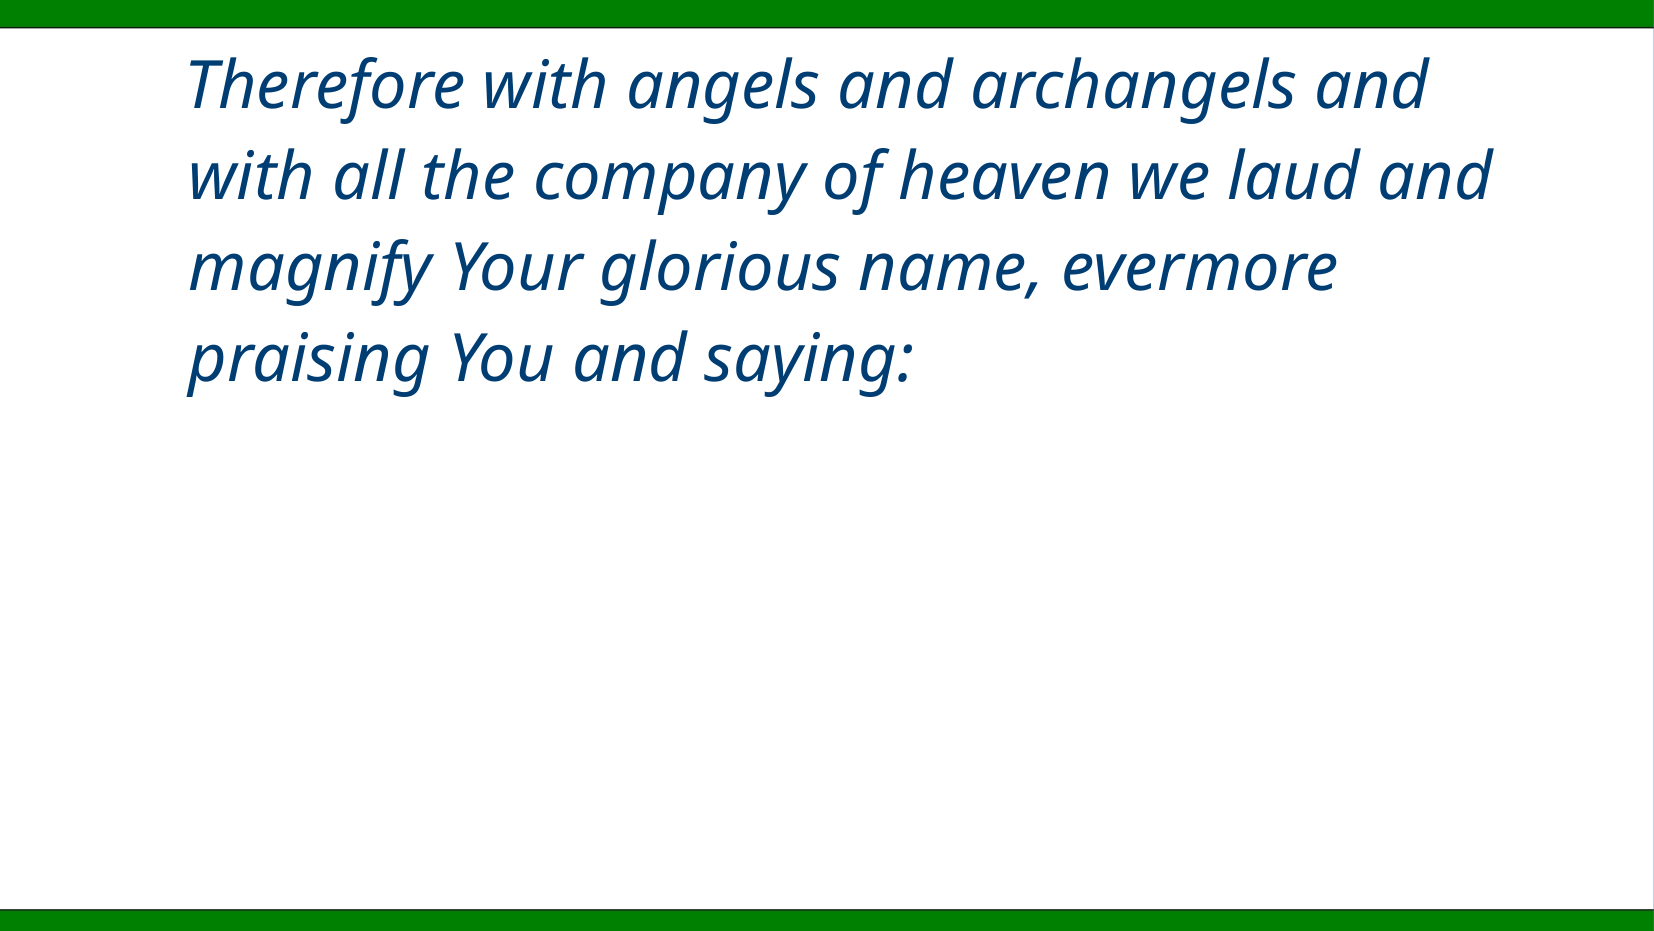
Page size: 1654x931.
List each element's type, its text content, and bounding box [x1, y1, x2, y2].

text_box Therefore with angels and archangels and with all the company of heaven we laud and magnify Your glorious name, evermore praising You and saying: [105, 30, 1561, 427]
picture [0, 0, 1654, 931]
